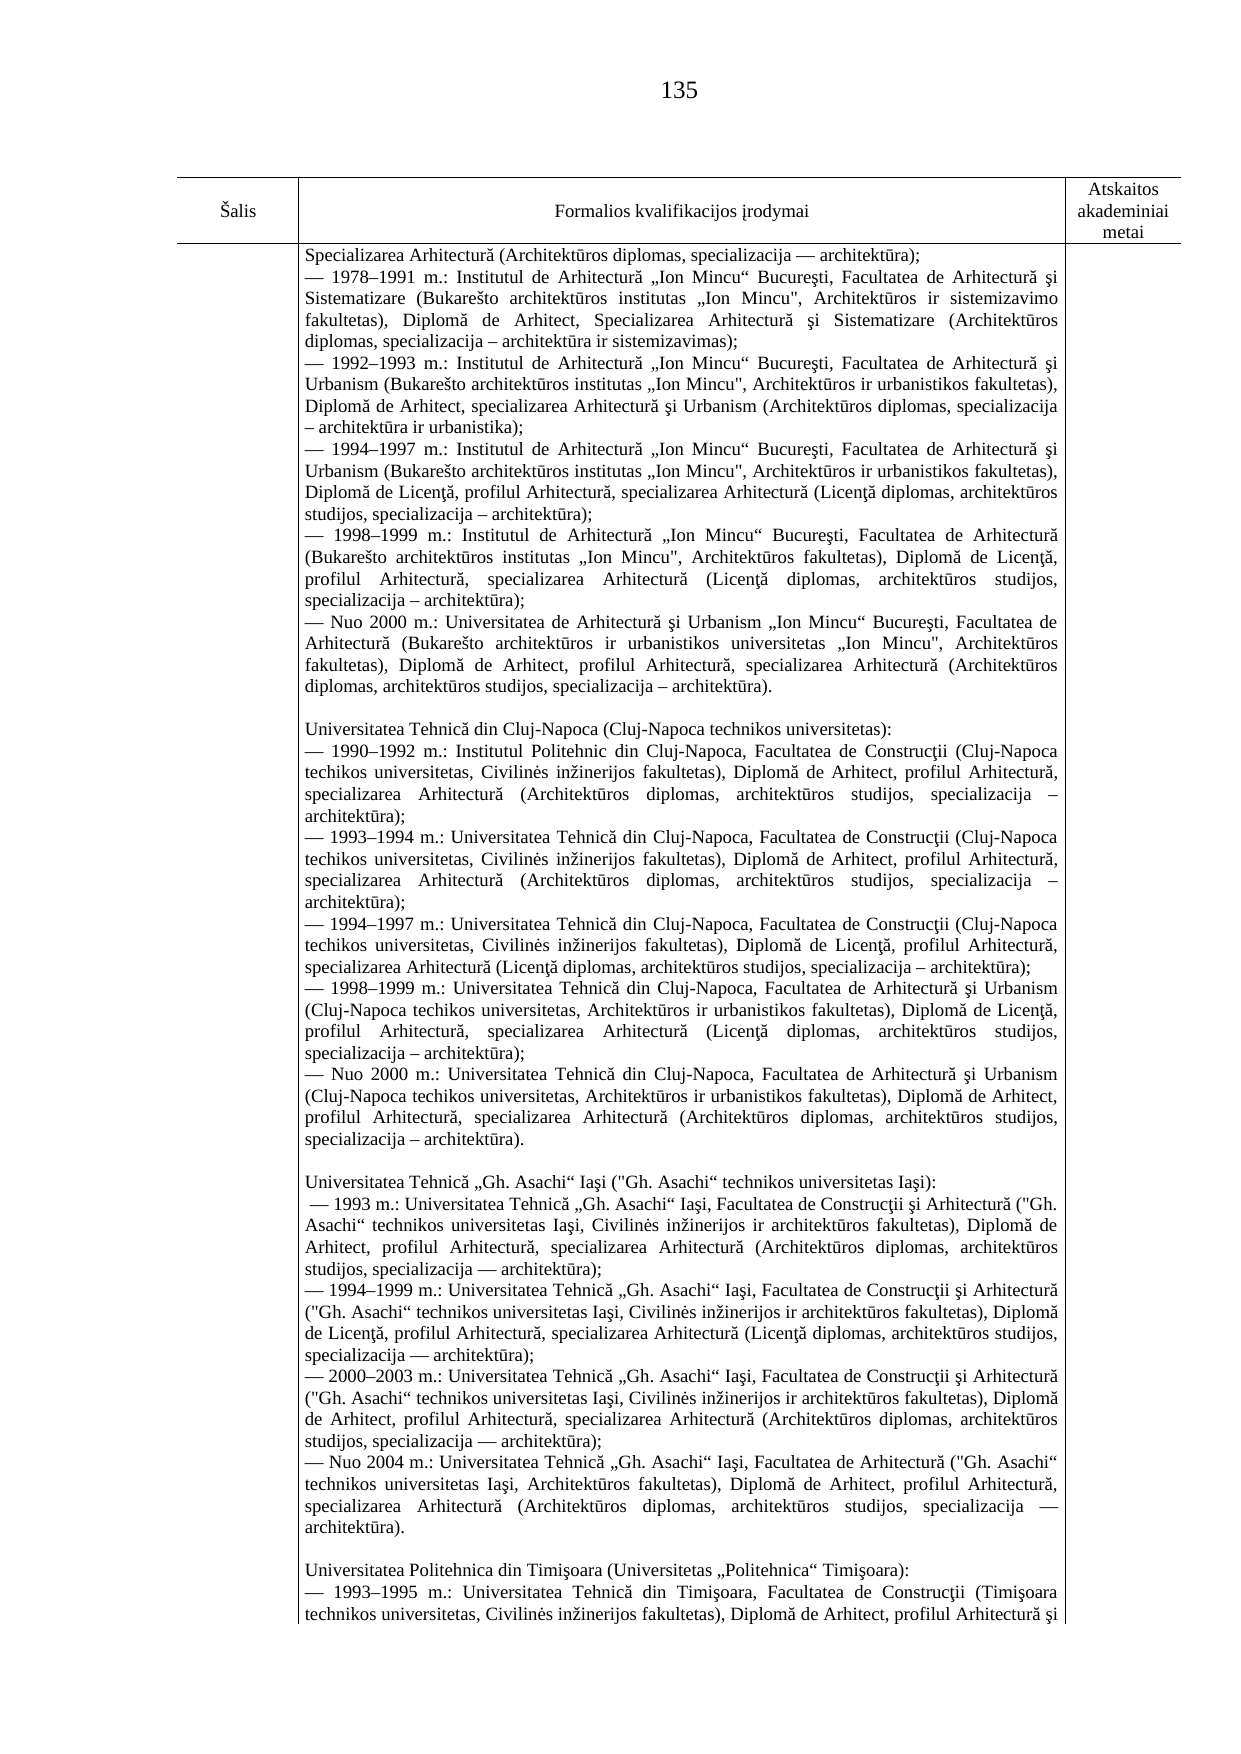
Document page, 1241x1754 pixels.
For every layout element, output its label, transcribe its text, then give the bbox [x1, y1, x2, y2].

table_header Atskaitos akademiniai metai [1066, 178, 1181, 243]
table_header Formalios kvalifikacijos įrodymai [299, 178, 1065, 243]
table_cell [1066, 244, 1181, 1624]
table_cell [177, 244, 298, 1624]
table_cell Specializarea Arhitectură (Architektūros diplomas, specializacija — architektūra); — 1978–1991 m.: Institutul de Arhitectură „Ion Mincu“ Bucureşti, Facultatea de Arhitectură şi Sistematizare (Bukarešto architektūros institutas „Ion Mincu", Architektūros ir sistemizavimo fakultetas), Diplomă de Arhitect, Specializarea Arhitectură şi Sistematizare (Architektūros diplomas, specializacija – architektūra ir sistemizavimas); — 1992–1993 m.: Institutul de Arhitectură „Ion Mincu“ Bucureşti, Facultatea de Arhitectură şi Urbanism (Bukarešto architektūros institutas „Ion Mincu", Architektūros ir urbanistikos fakultetas), Diplomă de Arhitect, specializarea Arhitectură şi Urbanism (Architektūros diplomas, specializacija – architektūra ir urbanistika); — 1994–1997 m.: Institutul de Arhitectură „Ion Mincu“ Bucureşti, Facultatea de Arhitectură şi Urbanism (Bukarešto architektūros institutas „Ion Mincu", Architektūros ir urbanistikos fakultetas), Diplomă de Licenţă, profilul Arhitectură, specializarea Arhitectură (Licenţă diplomas, architektūros studijos, specializacija – architektūra); — 1998–1999 m.: Institutul de Arhitectură „Ion Mincu“ Bucureşti, Facultatea de Arhitectură (Bukarešto architektūros institutas „Ion Mincu", Architektūros fakultetas), Diplomă de Licenţă, profilul Arhitectură, specializarea Arhitectură (Licenţă diplomas, architektūros studijos, specializacija – architektūra); — Nuo 2000 m.: Universitatea de Arhitectură şi Urbanism „Ion Mincu“ Bucureşti, Facultatea de Arhitectură (Bukarešto architektūros ir urbanistikos universitetas „Ion Mincu", Architektūros fakultetas), Diplomă de Arhitect, profilul Arhitectură, specializarea Arhitectură (Architektūros diplomas, architektūros studijos, specializacija – architektūra). Universitatea Tehnică din Cluj-Napoca (Cluj-Napoca technikos universitetas): — 1990–1992 m.: Institutul Politehnic din Cluj-Napoca, Facultatea de Construcţii (Cluj-Napoca techikos universitetas, Civilinės inžinerijos fakultetas), Diplomă de Arhitect, profilul Arhitectură, specializarea Arhitectură (Architektūros diplomas, architektūros studijos, specializacija – architektūra); — 1993–1994 m.: Universitatea Tehnică din Cluj-Napoca, Facultatea de Construcţii (Cluj-Napoca techikos universitetas, Civilinės inžinerijos fakultetas), Diplomă de Arhitect, profilul Arhitectură, specializarea Arhitectură (Architektūros diplomas, architektūros studijos, specializacija – architektūra); — 1994–1997 m.: Universitatea Tehnică din Cluj-Napoca, Facultatea de Construcţii (Cluj-Napoca techikos universitetas, Civilinės inžinerijos fakultetas), Diplomă de Licenţă, profilul Arhitectură, specializarea Arhitectură (Licenţă diplomas, architektūros studijos, specializacija – architektūra); — 1998–1999 m.: Universitatea Tehnică din Cluj-Napoca, Facultatea de Arhitectură şi Urbanism (Cluj-Napoca techikos universitetas, Architektūros ir urbanistikos fakultetas), Diplomă de Licenţă, profilul Arhitectură, specializarea Arhitectură (Licenţă diplomas, architektūros studijos, specializacija – architektūra); — Nuo 2000 m.: Universitatea Tehnică din Cluj-Napoca, Facultatea de Arhitectură şi Urbanism (Cluj-Napoca techikos universitetas, Architektūros ir urbanistikos fakultetas), Diplomă de Arhitect, profilul Arhitectură, specializarea Arhitectură (Architektūros diplomas, architektūros studijos, specializacija – architektūra). Universitatea Tehnică „Gh. Asachi“ Iaşi ("Gh. Asachi“ technikos universitetas Iaşi): — 1993 m.: Universitatea Tehnică „Gh. Asachi“ Iaşi, Facultatea de Construcţii şi Arhitectură ("Gh. Asachi“ technikos universitetas Iaşi, Civilinės inžinerijos ir architektūros fakultetas), Diplomă de Arhitect, profilul Arhitectură, specializarea Arhitectură (Architektūros diplomas, architektūros studijos, specializacija — architektūra); — 1994–1999 m.: Universitatea Tehnică „Gh. Asachi“ Iaşi, Facultatea de Construcţii şi Arhitectură ("Gh. Asachi“ technikos universitetas Iaşi, Civilinės inžinerijos ir architektūros fakultetas), Diplomă de Licenţă, profilul Arhitectură, specializarea Arhitectură (Licenţă diplomas, architektūros studijos, specializacija — architektūra); — 2000–2003 m.: Universitatea Tehnică „Gh. Asachi“ Iaşi, Facultatea de Construcţii şi Arhitectură ("Gh. Asachi“ technikos universitetas Iaşi, Civilinės inžinerijos ir architektūros fakultetas), Diplomă de Arhitect, profilul Arhitectură, specializarea Arhitectură (Architektūros diplomas, architektūros studijos, specializacija — architektūra); — Nuo 2004 m.: Universitatea Tehnică „Gh. Asachi“ Iaşi, Facultatea de Arhitectură ("Gh. Asachi“ technikos universitetas Iaşi, Architektūros fakultetas), Diplomă de Arhitect, profilul Arhitectură, specializarea Arhitectură (Architektūros diplomas, architektūros studijos, specializacija — architektūra). Universitatea Politehnica din Timişoara (Universitetas „Politehnica“ Timişoara): — 1993–1995 m.: Universitatea Tehnică din Timişoara, Facultatea de Construcţii (Timişoara technikos universitetas, Civilinės inžinerijos fakultetas), Diplomă de Arhitect, profilul Arhitectură şi [299, 244, 1065, 1624]
table_header Šalis [177, 178, 298, 243]
